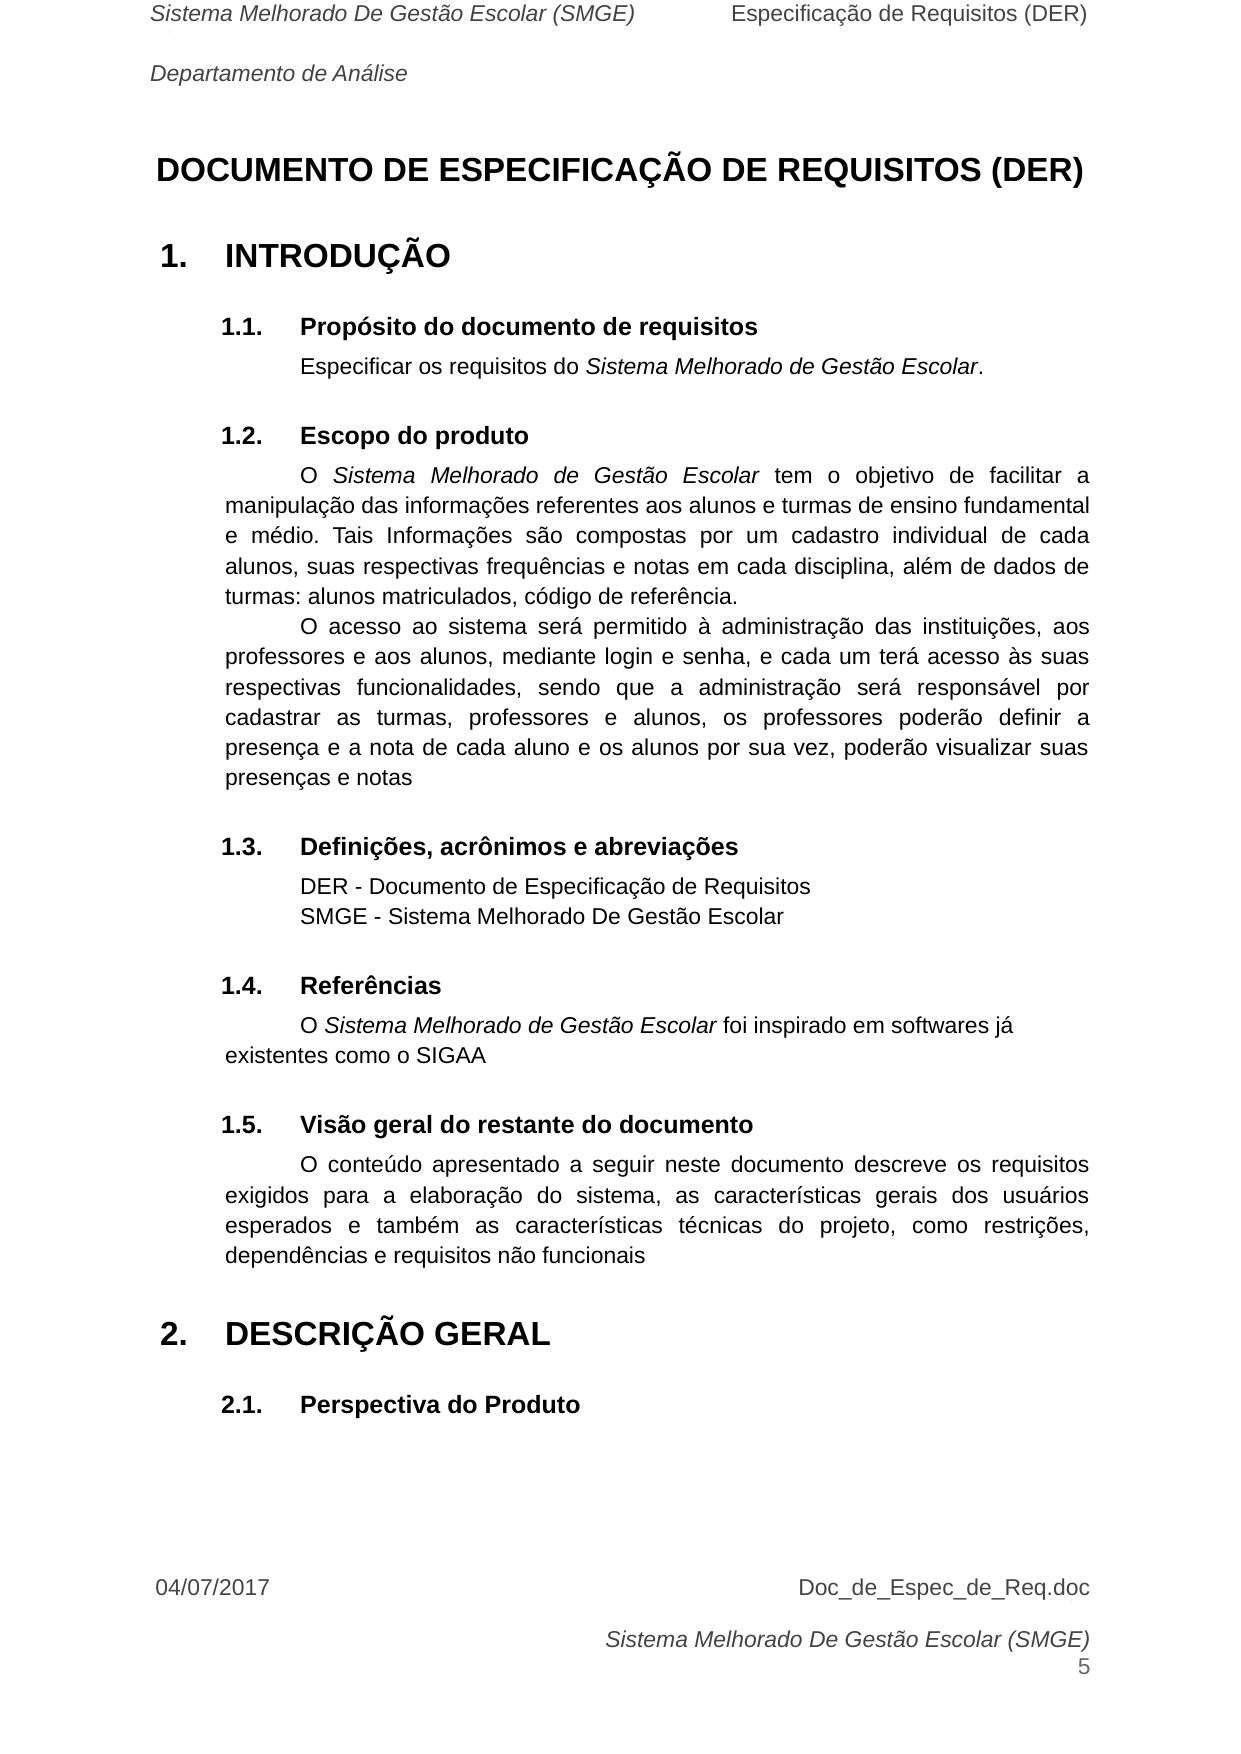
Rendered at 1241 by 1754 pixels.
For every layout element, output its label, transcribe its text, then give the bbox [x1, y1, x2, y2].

text Especificar os requisitos do Sistema Melhorado de Gestão Escolar. [225, 353, 1090, 379]
subtitle Perspectiva do Produto [262, 1390, 1090, 1418]
subtitle Definições, acrônimos e abreviações [262, 832, 1090, 861]
text SMGE - Sistema Melhorado De Gestão Escolar [225, 903, 1090, 929]
subtitle Escopo do produto [262, 421, 1090, 449]
subtitle Referências [262, 971, 1090, 1000]
text DER - Documento de Especificação de Requisitos [225, 873, 1090, 899]
subtitle DESCRIÇÃO GERAL [187, 1314, 1090, 1352]
text DOCUMENTO DE ESPECIFICAÇÃO DE REQUISITOS (DER) [150, 150, 1090, 188]
text O acesso ao sistema será permitido à administração das instituições, aos professores e aos alunos, mediante login e senha, e cada um terá acesso às suas respectivas funcionalidades, sendo que a administração será responsável por cadastrar as turmas, professores e alunos, os professores poderão definir a presença e a nota de cada aluno e os alunos por sua vez, poderão visualizar suas presenças e notas [225, 613, 1090, 790]
text O Sistema Melhorado de Gestão Escolar foi inspirado em softwares já existentes como o SIGAA [225, 1012, 1090, 1069]
subtitle Visão geral do restante do documento [262, 1110, 1090, 1139]
subtitle INTRODUÇÃO [187, 236, 1090, 274]
text O Sistema Melhorado de Gestão Escolar tem o objetivo de facilitar a manipulação das informações referentes aos alunos e turmas de ensino fundamental e médio. Tais Informações são compostas por um cadastro individual de cada alunos, suas respectivas frequências e notas em cada disciplina, além de dados de turmas: alunos matriculados, código de referência. [225, 462, 1090, 609]
subtitle Propósito do documento de requisitos [262, 312, 1090, 341]
text O conteúdo apresentado a seguir neste documento descreve os requisitos exigidos para a elaboração do sistema, as características gerais dos usuários esperados e também as características técnicas do projeto, como restrições, dependências e requisitos não funcionais [225, 1151, 1090, 1268]
